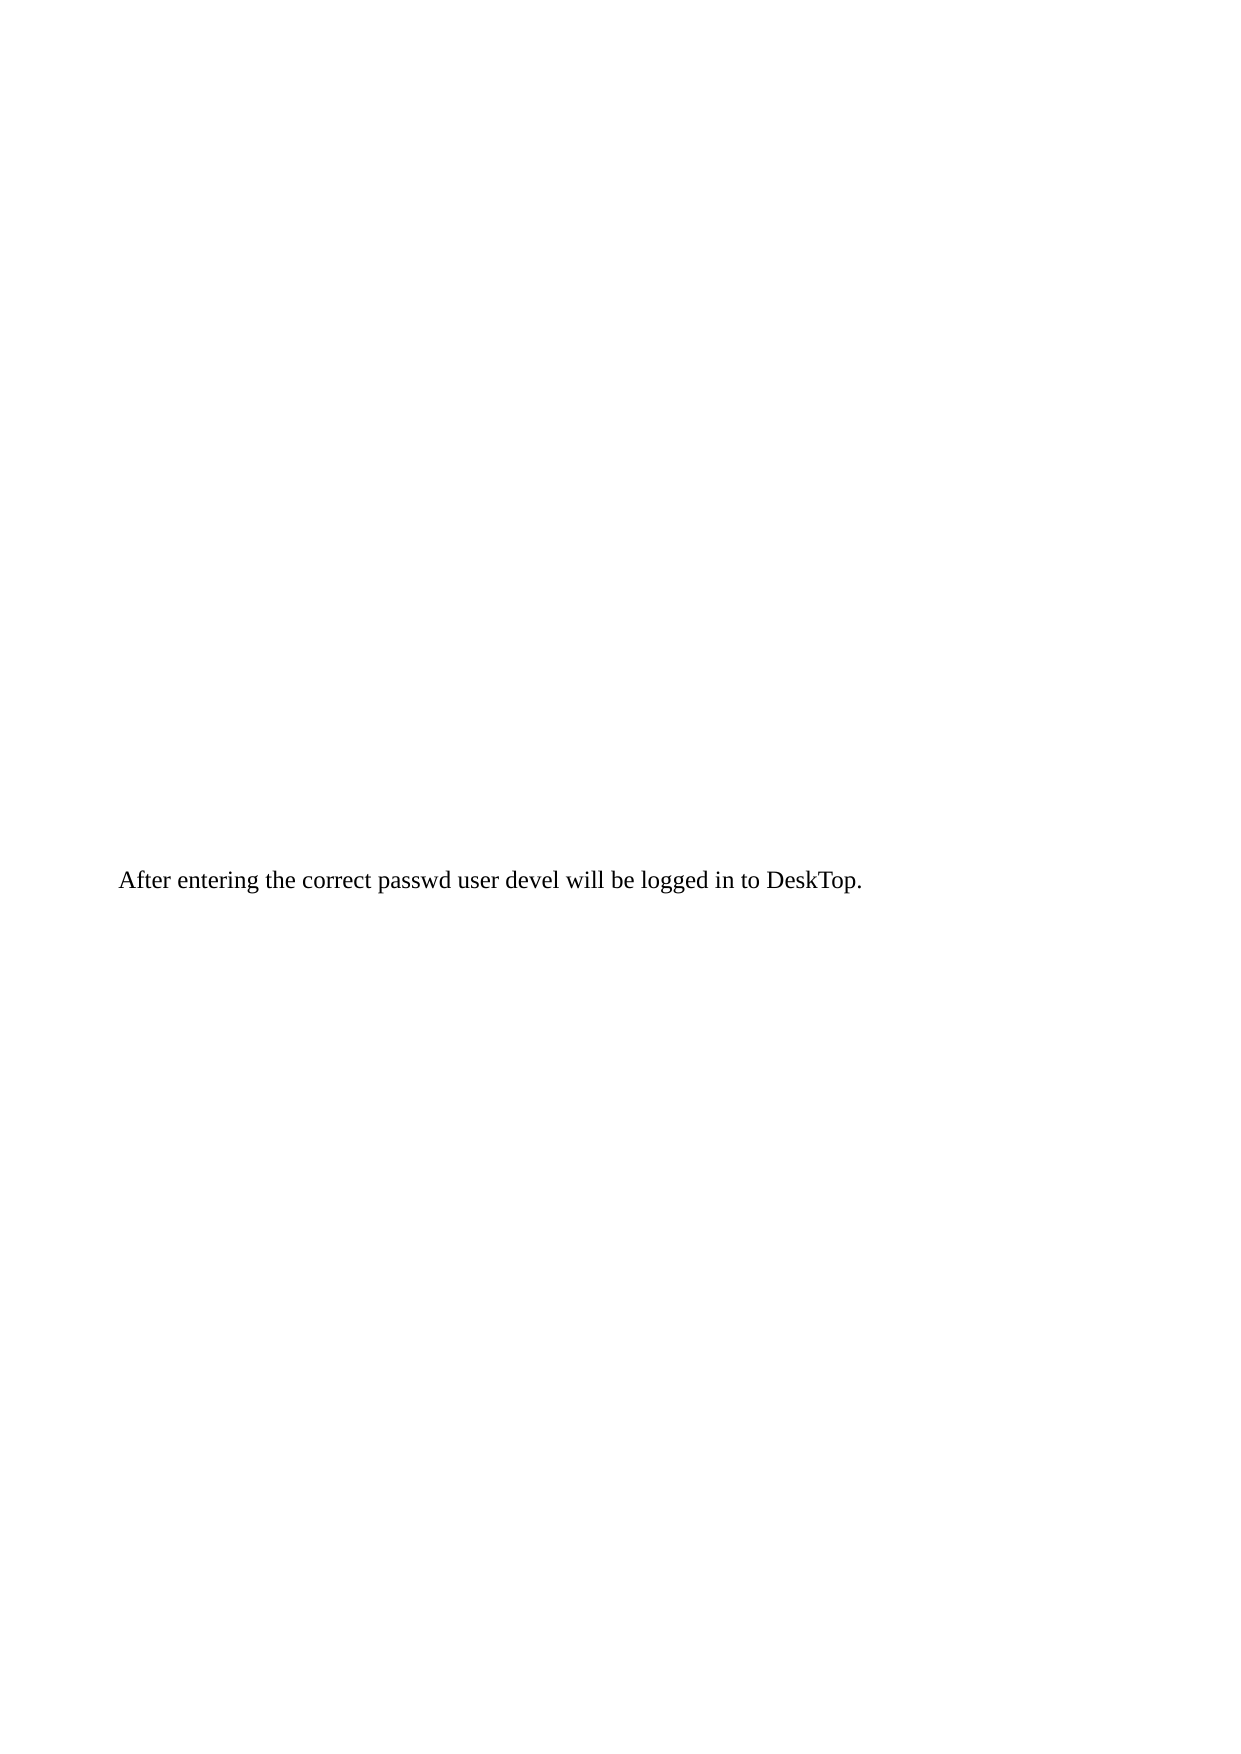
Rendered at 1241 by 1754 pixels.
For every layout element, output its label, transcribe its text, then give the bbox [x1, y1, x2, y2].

text After entering the correct passwd user devel will be logged in to DeskTop. [118, 866, 1122, 894]
